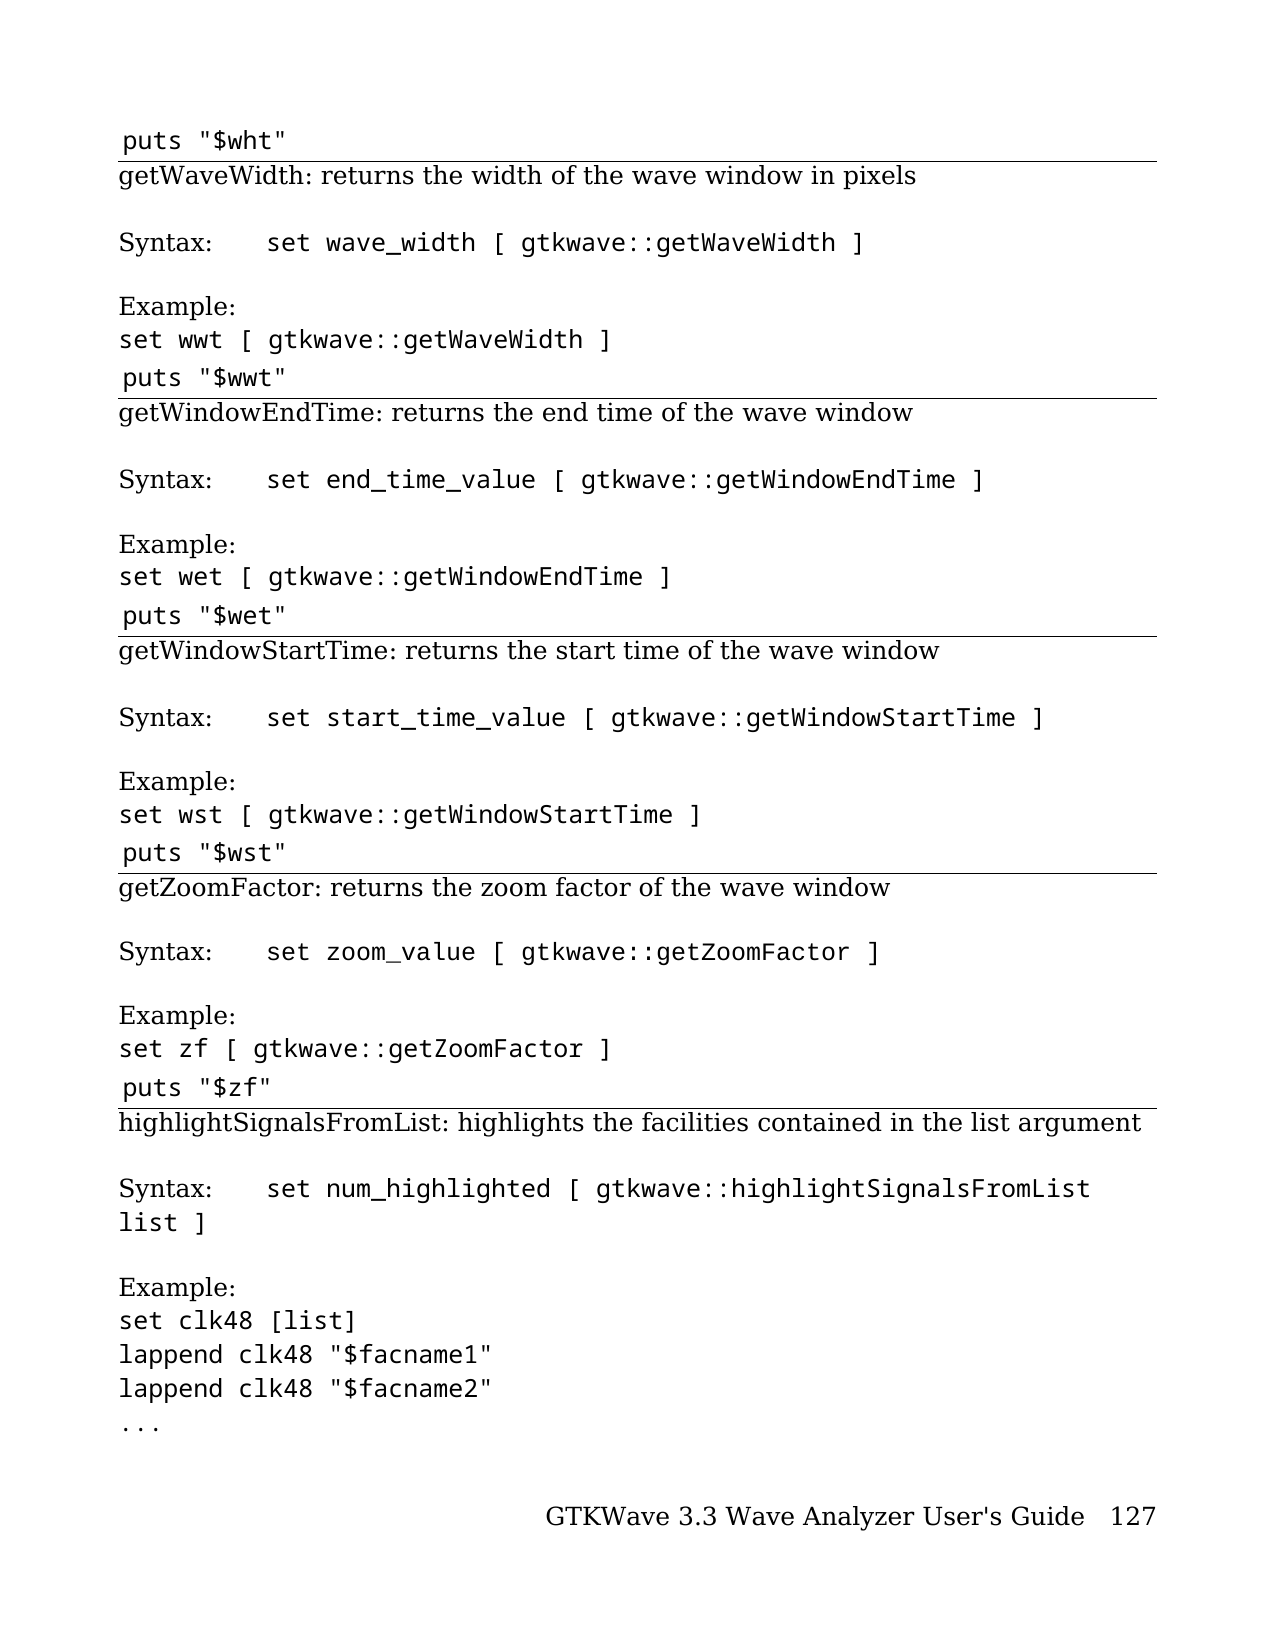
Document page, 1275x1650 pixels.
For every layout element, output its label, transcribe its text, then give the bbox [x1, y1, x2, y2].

text set wwt [ gtkwave::getWaveWidth ] [118, 322, 1157, 356]
text getWindowStartTime: returns the start time of the wave window [118, 637, 1157, 665]
text lappend clk48 "$facname1" [118, 1336, 1157, 1370]
text puts "$wst" [118, 831, 1157, 873]
text set zf [ gtkwave::getZoomFactor ] [118, 1031, 1157, 1065]
text Syntax: set wave_width [ gtkwave::getWaveWidth ] [118, 224, 1157, 258]
text puts "$wht" [118, 118, 1157, 161]
text Example: [118, 530, 1157, 559]
text getWaveWidth: returns the width of the wave window in pixels [118, 162, 1157, 190]
text highlightSignalsFromList: highlights the facilities contained in the list argument [118, 1109, 1157, 1137]
text getZoomFactor: returns the zoom factor of the wave window [118, 874, 1157, 903]
text lappend clk48 "$facname2" [118, 1370, 1157, 1404]
text Syntax: set zoom_value [ gtkwave::getZoomFactor ] [118, 937, 1157, 967]
text set clk48 [list] [118, 1302, 1157, 1336]
text ... [118, 1404, 1157, 1438]
text puts "$wwt" [118, 356, 1157, 398]
text Example: [118, 292, 1157, 322]
text puts "$zf" [118, 1065, 1157, 1108]
text Example: [118, 767, 1157, 797]
text set wet [ gtkwave::getWindowEndTime ] [118, 559, 1157, 593]
text getWindowEndTime: returns the end time of the wave window [118, 399, 1157, 428]
text puts "$wet" [118, 593, 1157, 636]
text Example: [118, 1002, 1157, 1031]
text Syntax: set start_time_value [ gtkwave::getWindowStartTime ] [118, 699, 1157, 733]
text set wst [ gtkwave::getWindowStartTime ] [118, 797, 1157, 831]
text Example: [118, 1273, 1157, 1302]
text Syntax: set end_time_value [ gtkwave::getWindowEndTime ] [118, 462, 1157, 496]
text Syntax: set num_highlighted [ gtkwave::highlightSignalsFromList list ] [118, 1171, 1157, 1239]
